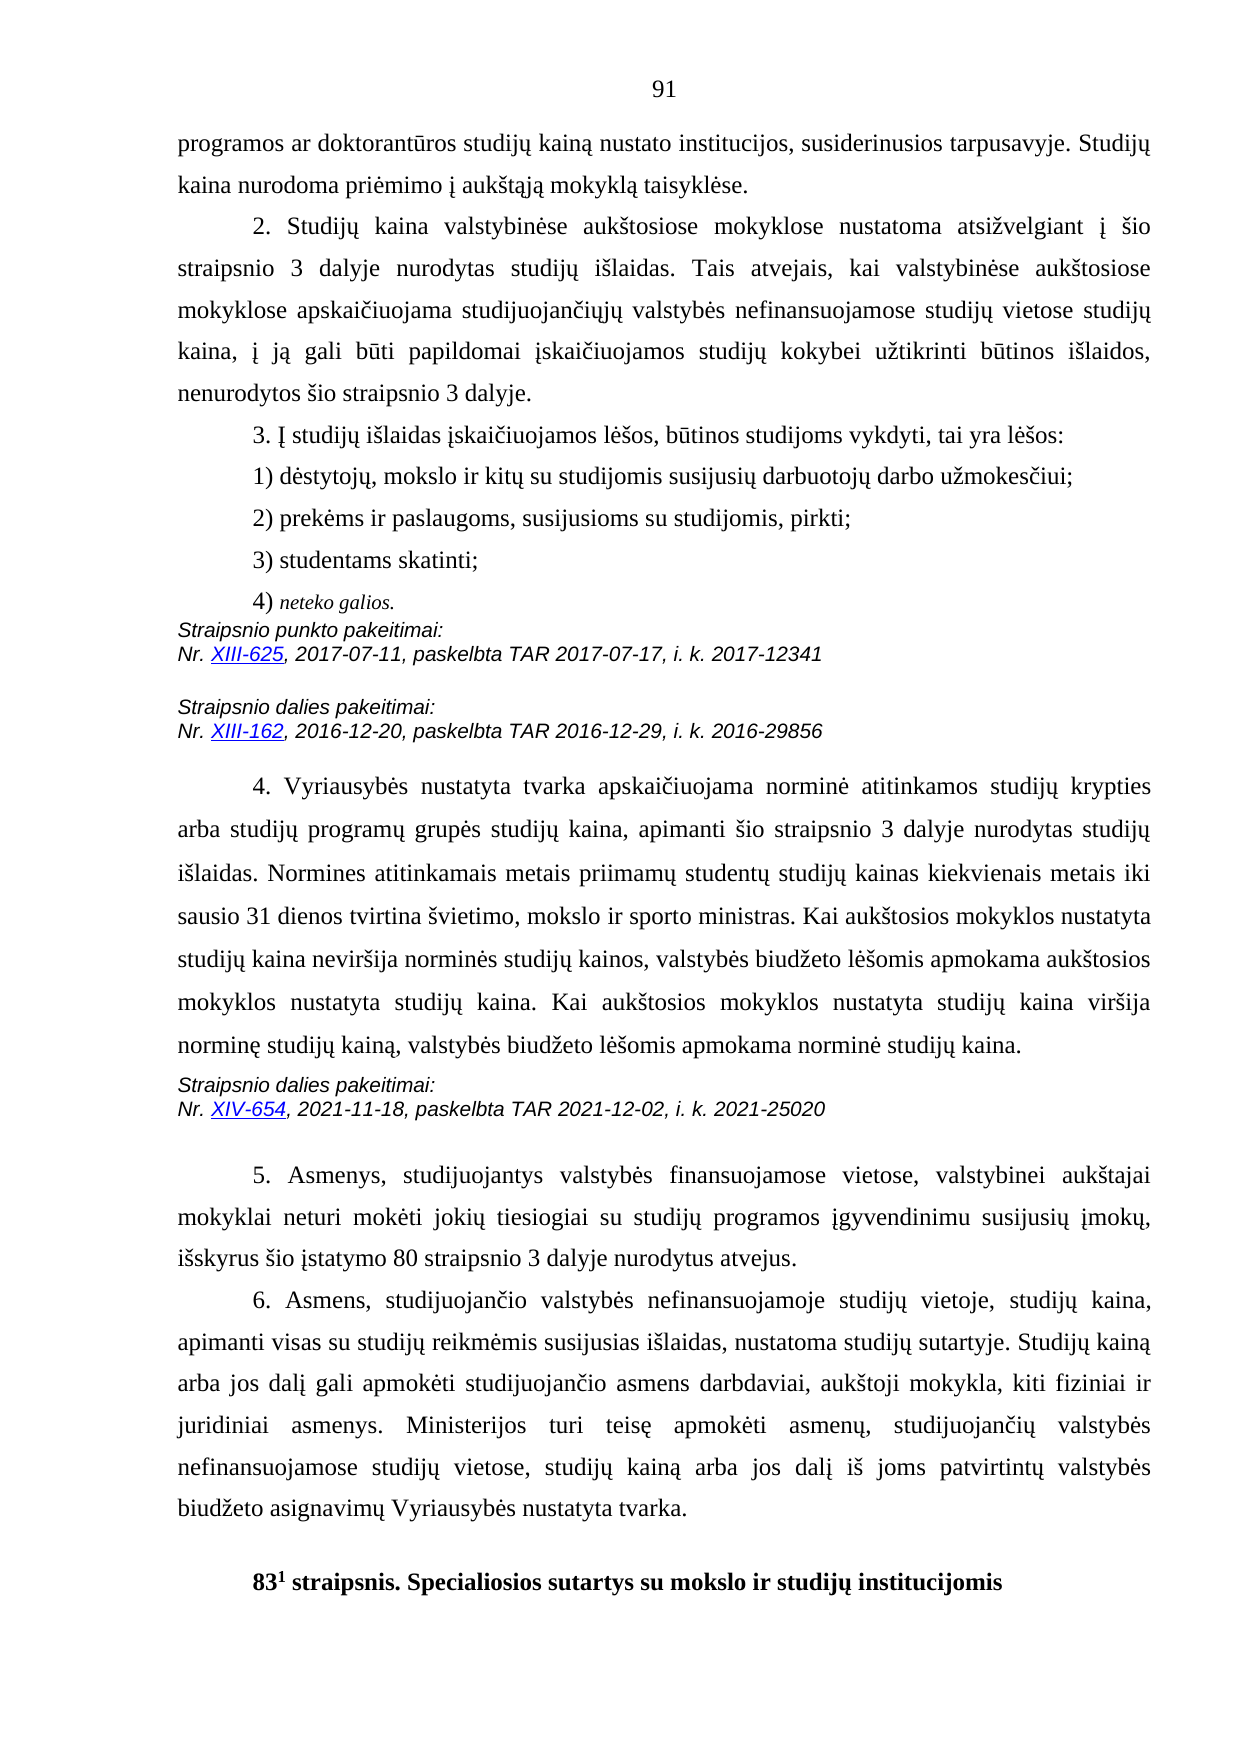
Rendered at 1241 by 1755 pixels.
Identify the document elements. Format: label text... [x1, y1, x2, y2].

text 4) neteko galios. [177, 576, 1152, 618]
text 831 straipsnis. Specialiosios sutartys su mokslo ir studijų institucijomis [177, 1567, 1152, 1595]
text Straipsnio punkto pakeitimai: [177, 618, 1152, 642]
text Nr. XIV-654, 2021-11-18, paskelbta TAR 2021-12-02, i. k. 2021-25020 [177, 1097, 1152, 1121]
text 2. Studijų kaina valstybinėse aukštosiose mokyklose nustatoma atsižvelgiant į šio straipsnio 3 dalyje nurodytas studijų išlaidas. Tais atvejais, kai valstybinėse aukštosiose mokyklose apskaičiuojama studijuojančiųjų valstybės nefinansuojamose studijų vietose studijų kaina, į ją gali būti papildomai įskaičiuojamos studijų kokybei užtikrinti būtinos išlaidos, nenurodytos šio straipsnio 3 dalyje. [177, 201, 1152, 410]
text 3) studentams skatinti; [177, 535, 1152, 576]
text 6. Asmens, studijuojančio valstybės nefinansuojamoje studijų vietoje, studijų kaina, apimanti visas su studijų reikmėmis susijusias išlaidas, nustatoma studijų sutartyje. Studijų kainą arba jos dalį gali apmokėti studijuojančio asmens darbdaviai, aukštoji mokykla, kiti fiziniai ir juridiniai asmenys. Ministerijos turi teisę apmokėti asmenų, studijuojančių valstybės nefinansuojamose studijų vietose, studijų kainą arba jos dalį iš joms patvirtintų valstybės biudžeto asignavimų Vyriausybės nustatyta tvarka. [177, 1275, 1152, 1525]
text 3. Į studijų išlaidas įskaičiuojamos lėšos, būtinos studijoms vykdyti, tai yra lėšos: [177, 410, 1152, 451]
text Straipsnio dalies pakeitimai: [177, 1073, 1152, 1097]
text Nr. XIII-625, 2017-07-11, paskelbta TAR 2017-07-17, i. k. 2017-12341 [177, 642, 1152, 666]
text 1) dėstytojų, mokslo ir kitų su studijomis susijusių darbuotojų darbo užmokesčiui; [177, 451, 1152, 493]
text Straipsnio dalies pakeitimai: [177, 695, 1152, 719]
text 2) prekėms ir paslaugoms, susijusioms su studijomis, pirkti; [177, 493, 1152, 535]
text 5. Asmenys, studijuojantys valstybės finansuojamose vietose, valstybinei aukštajai mokyklai neturi mokėti jokių tiesiogiai su studijų programos įgyvendinimu susijusių įmokų, išskyrus šio įstatymo 80 straipsnio 3 dalyje nurodytus atvejus. [177, 1150, 1152, 1275]
text programos ar doktorantūros studijų kainą nustato institucijos, susiderinusios tarpusavyje. Studijų kaina nurodoma priėmimo į aukštąją mokyklą taisyklėse. [177, 118, 1152, 201]
text 4. Vyriausybės nustatyta tvarka apskaičiuojama norminė atitinkamos studijų krypties arba studijų programų grupės studijų kaina, apimanti šio straipsnio 3 dalyje nurodytas studijų išlaidas. Normines atitinkamais metais priimamų studentų studijų kainas kiekvienais metais iki sausio 31 dienos tvirtina švietimo, mokslo ir sporto ministras. Kai aukštosios mokyklos nustatyta studijų kaina neviršija norminės studijų kainos, valstybės biudžeto lėšomis apmokama aukštosios mokyklos nustatyta studijų kaina. Kai aukštosios mokyklos nustatyta studijų kaina viršija norminę studijų kainą, valstybės biudžeto lėšomis apmokama norminė studijų kaina. [177, 771, 1152, 1059]
text Nr. XIII-162, 2016-12-20, paskelbta TAR 2016-12-29, i. k. 2016-29856 [177, 719, 1152, 743]
